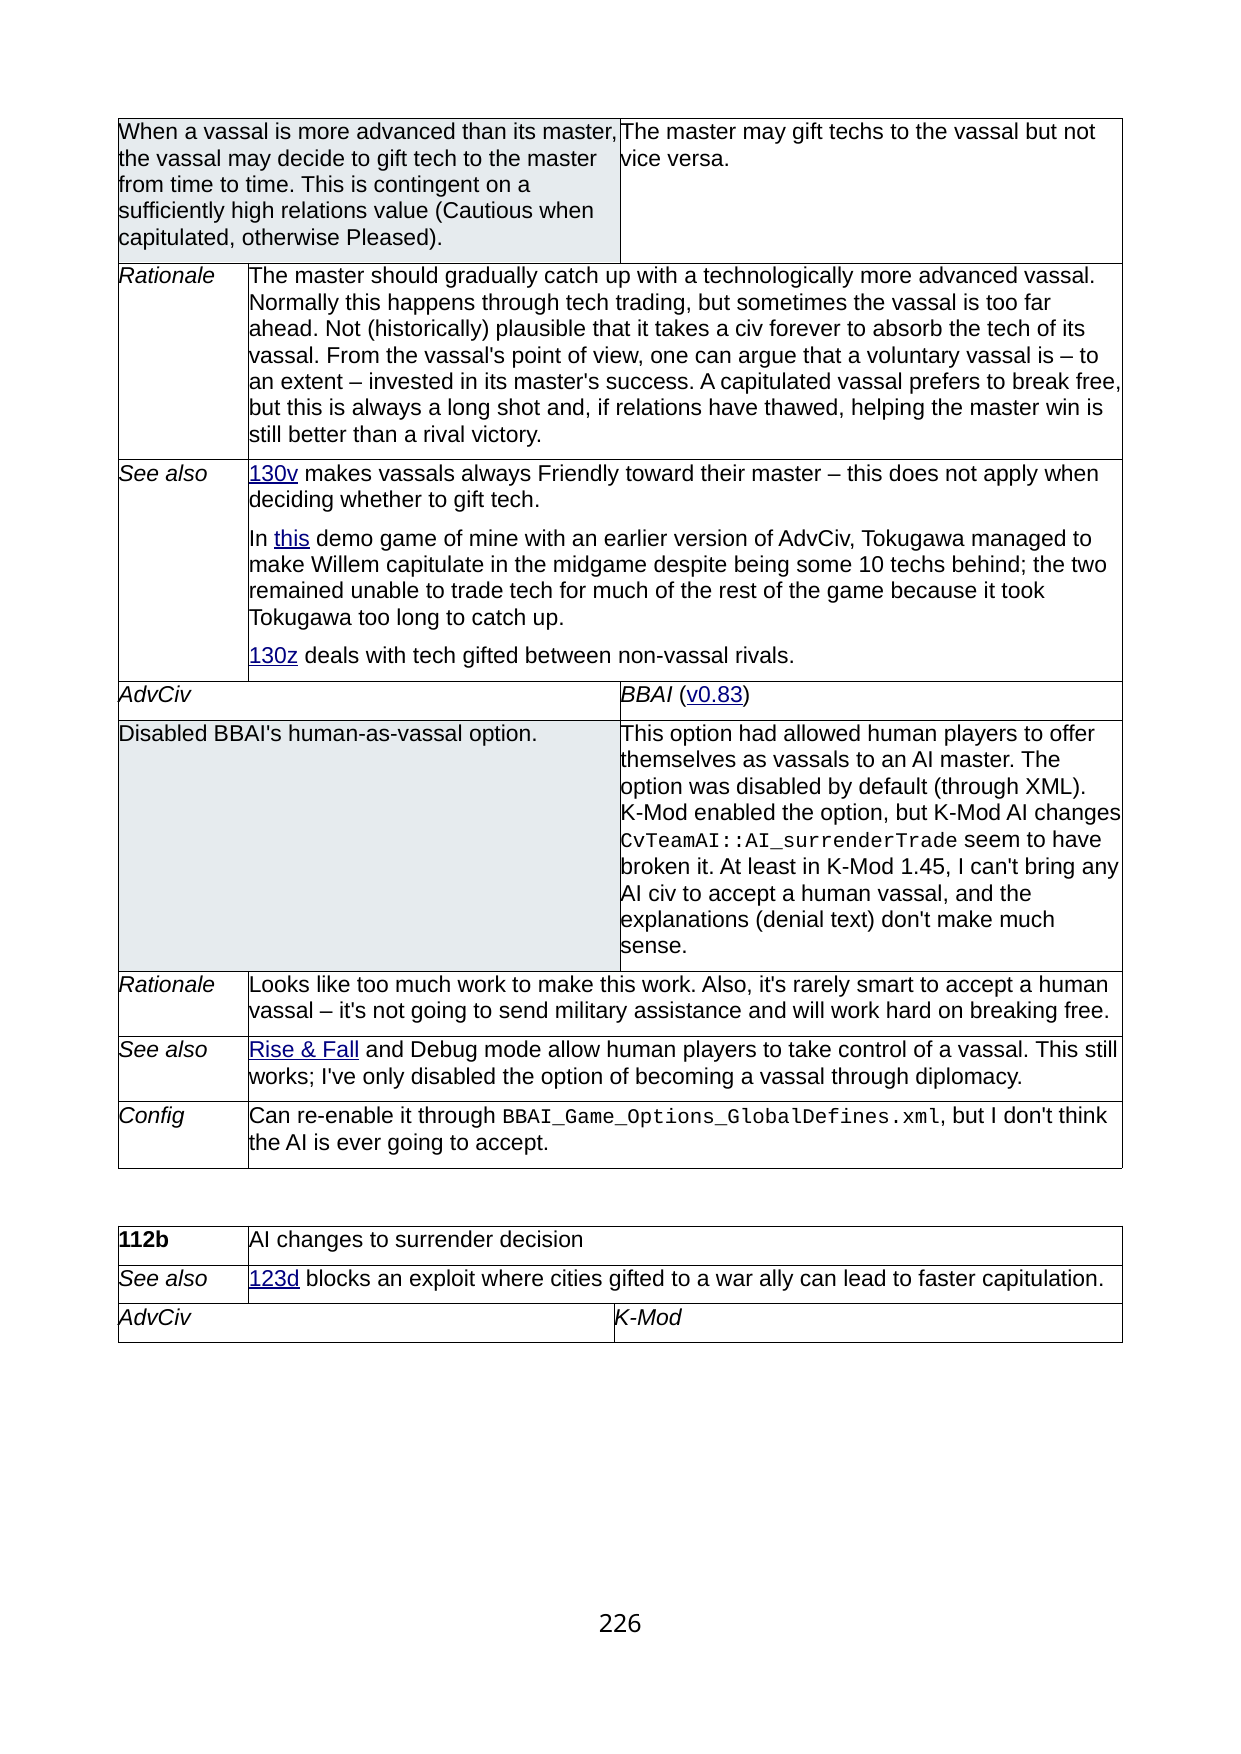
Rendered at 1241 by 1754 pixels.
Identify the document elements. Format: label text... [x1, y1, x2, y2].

table_cell Looks like too much work to make this work. Also, it's rarely smart to accept a human vassal – it's not going to send military assistance and will work hard on breaking free. [249, 972, 1122, 1036]
table_cell Disabled BBAI's human-as-vassal option. [119, 721, 620, 971]
table_cell When a vassal is more advanced than its master, the vassal may decide to gift tech to the master from time to time. This is contingent on a sufficiently high relations value (Cautious when capitulated, otherwise Pleased). [119, 119, 620, 262]
table_cell Config [119, 1102, 248, 1168]
table_cell AdvCiv [119, 1304, 614, 1342]
table_cell Rationale [119, 264, 248, 459]
table_cell See also [119, 1037, 248, 1101]
table_cell 130v makes vassals always Friendly toward their master – this does not apply when deciding whether to gift tech. In this demo game of mine with an earlier version of AdvCiv, Tokugawa managed to make Willem capitulate in the midgame despite being some 10 techs behind; the two remained unable to trade tech for much of the rest of the game because it took Tokugawa too long to catch up. 130z deals with tech gifted between non-vassal rivals. [249, 460, 1122, 681]
table_cell This option had allowed human players to offer themselves as vassals to an AI master. The option was disabled by default (through XML). K‑Mod enabled the option, but K-Mod AI changes CvTeamAI::AI_surrenderTrade seem to have broken it. At least in K-Mod 1.45, I can't bring any AI civ to accept a human vassal, and the explanations (denial text) don't make much sense. [621, 721, 1122, 971]
table_cell See also [119, 1266, 248, 1303]
table_cell K-Mod [615, 1304, 1122, 1342]
table_cell 123d blocks an exploit where cities gifted to a war ally can lead to faster capitulation. [249, 1266, 1122, 1303]
table_header AI changes to surrender decision [249, 1227, 1122, 1264]
table_cell AdvCiv [119, 682, 620, 720]
table_cell Can re-enable it through BBAI_Game_Options_GlobalDefines.xml, but I don't think the AI is ever going to accept. [249, 1102, 1122, 1168]
table_cell The master should gradually catch up with a technologically more advanced vassal. Normally this happens through tech trading, but sometimes the vassal is too far ahead. Not (historically) plausible that it takes a civ forever to absorb the tech of its vassal. From the vassal's point of view, one can argue that a voluntary vassal is – to an extent – invested in its master's success. A capitulated vassal prefers to break free, but this is always a long shot and, if relations have thawed, helping the master win is still better than a rival victory. [249, 264, 1122, 459]
table_cell Rise & Fall and Debug mode allow human players to take control of a vassal. This still works; I've only disabled the option of becoming a vassal through diplomacy. [249, 1037, 1122, 1101]
table_cell BBAI (v0.83) [621, 682, 1122, 720]
table_header 112b [119, 1227, 248, 1264]
table_cell Rationale [119, 972, 248, 1036]
table_cell The master may gift techs to the vassal but not vice versa. [621, 119, 1122, 262]
table_cell See also [119, 460, 248, 681]
